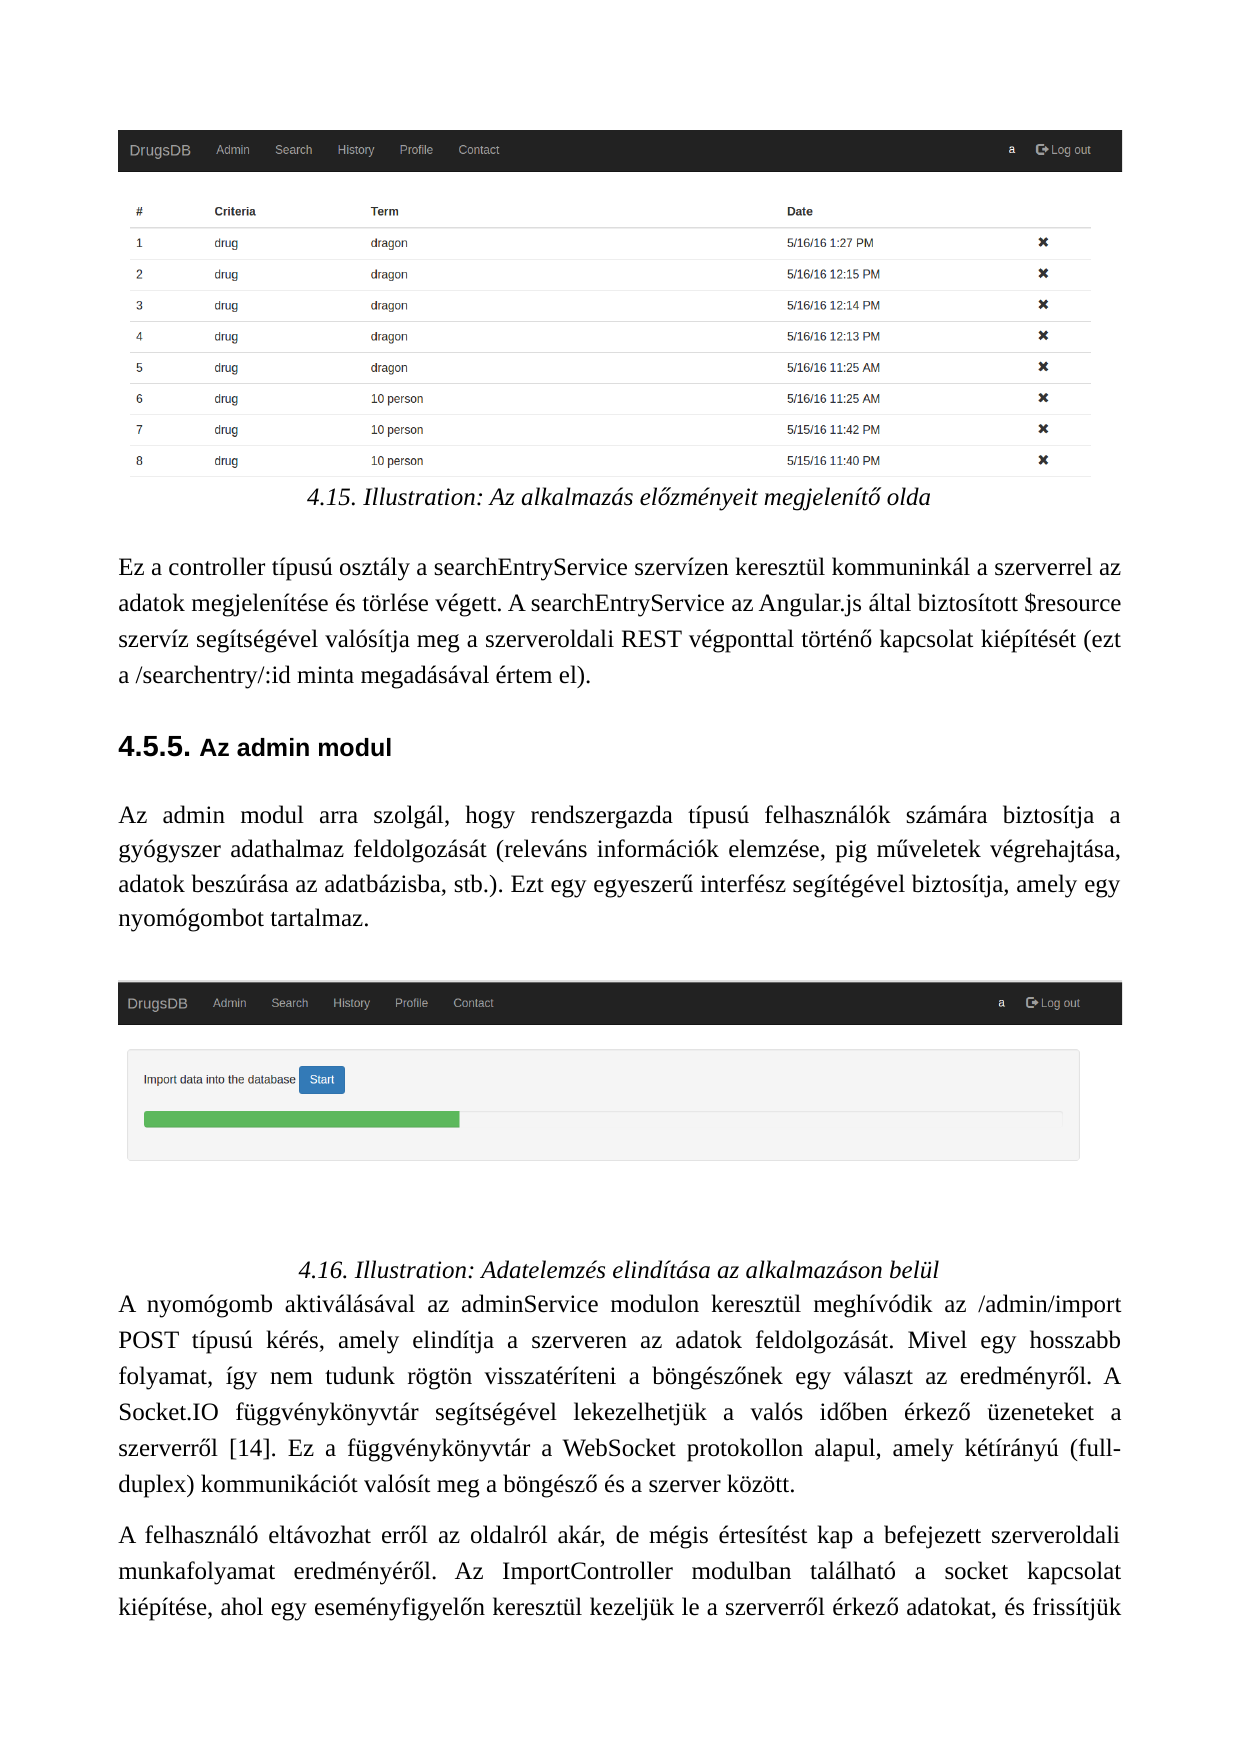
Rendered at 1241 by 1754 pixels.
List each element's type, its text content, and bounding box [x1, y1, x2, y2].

text A nyomógomb aktiválásával az adminService modulon keresztül meghívódik az /admin/import POST típusú kérés, amely elindítja a szerveren az adatok feldolgozását. Mivel egy hosszabb folyamat, így nem tudunk rögtön visszatéríteni a böngészőnek egy választ az eredményről. A Socket.IO függvénykönyvtár segítségével lekezelhetjük a valós időben érkező üzeneteket a szerverről [14]. Ez a függvénykönyvtár a WebSocket protokollon alapul, amely kétírányú (full-duplex) kommunikációt valósít meg a böngésző és a szerver között. [118, 1283, 1122, 1500]
picture [118, 130, 1123, 483]
text [118, 968, 1122, 980]
title Az admin modul arra szolgál, hogy rendszergazda típusú felhasználók számára biztosítja a gyógyszer adathalmaz feldolgozását (releváns információk elemzése, pig műveletek végrehajtása, adatok beszúrása az adatbázisba, stb.). Ezt egy egyeszerű interfész segítégével biztosítja, amely egy nyomógombot tartalmaz. [118, 800, 1122, 932]
text A felhasználó eltávozhat erről az oldalról akár, de mégis értesítést kap a befejezett szerveroldali munkafolyamat eredményéről. Az ImportController modulban található a socket kapcsolat kiépítése, ahol egy eseményfigyelőn keresztül kezeljük le a szerverről érkező adatokat, és frissítjük [118, 1515, 1122, 1623]
text Ez a controller típusú osztály a searchEntryService szervízen keresztül kommuninkál a szerverrel az adatok megjelenítése és törlése végett. A searchEntryService az Angular.js által biztosított $resource szervíz segítségével valósítja meg a szerveroldali REST végponttal történő kapcsolat kiépítését (ezt a /searchentry/:id minta megadásával értem el). [118, 547, 1122, 691]
picture [118, 980, 1123, 1255]
text 4.15. Illustration: Az alkalmazás előzményeit megjelenítő olda [118, 483, 1122, 511]
text 4.16. Illustration: Adatelemzés elindítása az alkalmazáson belül [118, 1255, 1122, 1283]
subtitle Az admin modul [118, 729, 1122, 762]
